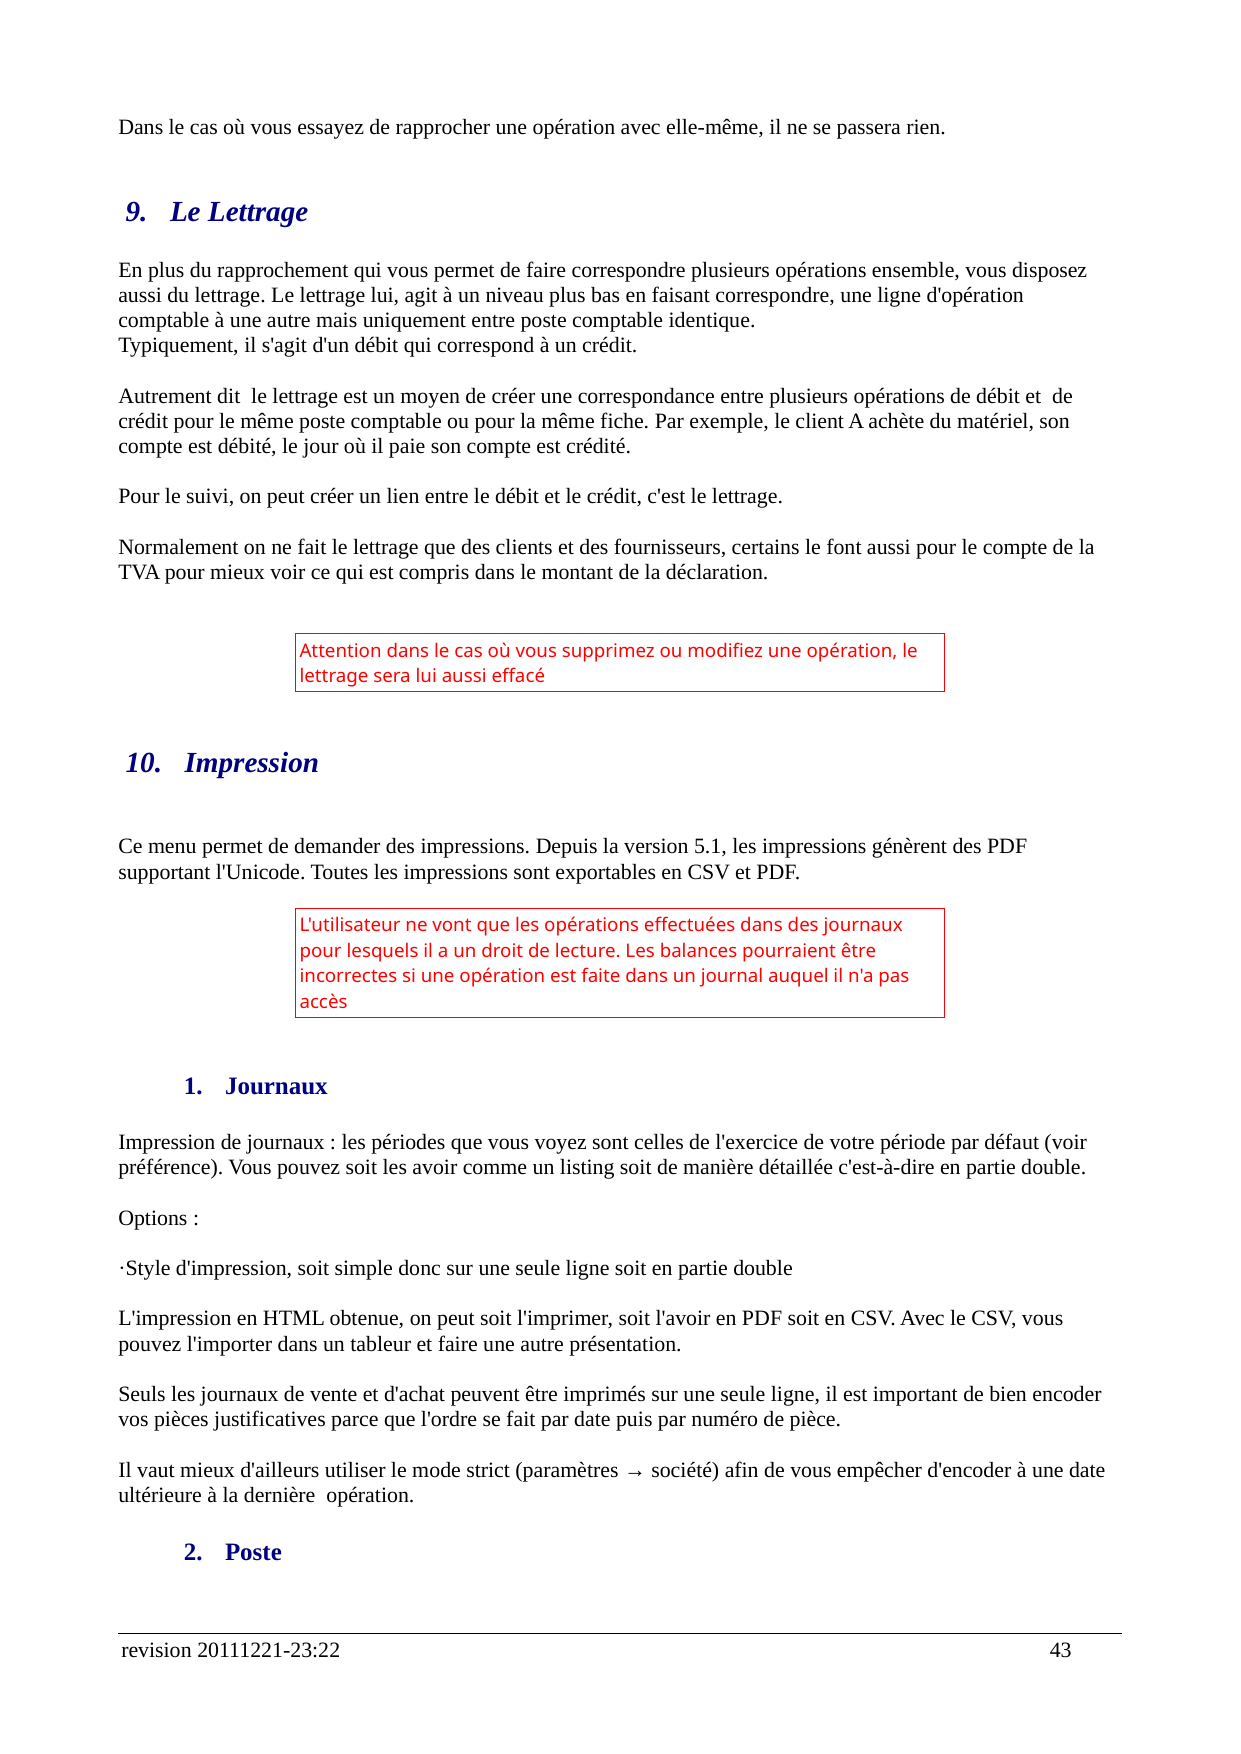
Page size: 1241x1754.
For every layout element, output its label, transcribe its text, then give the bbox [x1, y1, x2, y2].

subtitle Journaux [177, 1071, 1122, 1099]
text Typiquement, il s'agit d'un débit qui correspond à un crédit. [118, 332, 1122, 357]
subtitle Impression [118, 745, 1122, 779]
text comptable à une autre mais uniquement entre poste comptable identique. [118, 307, 1122, 332]
text Impression de journaux : les périodes que vous voyez sont celles de l'exercice de votre période par défaut (voir préférence). Vous pouvez soit les avoir comme un listing soit de manière détaillée c'est-à-dire en partie double. [118, 1129, 1122, 1179]
text Options : [118, 1204, 1122, 1230]
text Ce menu permet de demander des impressions. Depuis la version 5.1, les impressions génèrent des PDF supportant l'Unicode. Toutes les impressions sont exportables en CSV et PDF. [118, 833, 1122, 884]
text Pour le suivi, on peut créer un lien entre le débit et le crédit, c'est le lettrage. [118, 483, 1122, 509]
text Attention dans le cas où vous supprimez ou modifiez une opération, le lettrage sera lui aussi effacé [296, 634, 944, 691]
subtitle Poste [177, 1537, 1122, 1565]
text L'utilisateur ne vont que les opérations effectuées dans des journaux pour lesquels il a un droit de lecture. Les balances pourraient être incorrectes si une opération est faite dans un journal auquel il n'a pas accès [296, 909, 944, 1017]
text En plus du rapprochement qui vous permet de faire correspondre plusieurs opérations ensemble, vous disposez aussi du lettrage. Le lettrage lui, agit à un niveau plus bas en faisant correspondre, une ligne d'opération [118, 257, 1122, 307]
text Autrement dit le lettrage est un moyen de créer une correspondance entre plusieurs opérations de débit et de crédit pour le même poste comptable ou pour la même fiche. Par exemple, le client A achète du matériel, son compte est débité, le jour où il paie son compte est crédité. [118, 383, 1122, 458]
subtitle Le Lettrage [118, 194, 1122, 227]
text ·Style d'impression, soit simple donc sur une seule ligne soit en partie double [118, 1255, 1122, 1280]
text L'impression en HTML obtenue, on peut soit l'imprimer, soit l'avoir en PDF soit en CSV. Avec le CSV, vous pouvez l'importer dans un tableur et faire une autre présentation. [118, 1305, 1122, 1356]
text Normalement on ne fait le lettrage que des clients et des fournisseurs, certains le font aussi pour le compte de la TVA pour mieux voir ce qui est compris dans le montant de la déclaration. [118, 534, 1122, 584]
text Seuls les journaux de vente et d'achat peuvent être imprimés sur une seule ligne, il est important de bien encoder vos pièces justificatives parce que l'ordre se fait par date puis par numéro de pièce. [118, 1381, 1122, 1431]
text Il vaut mieux d'ailleurs utiliser le mode strict (paramètres → société) afin de vous empêcher d'encoder à une date ultérieure à la dernière opération. [118, 1457, 1122, 1507]
text Dans le cas où vous essayez de rapprocher une opération avec elle-même, il ne se passera rien. [118, 114, 1122, 139]
